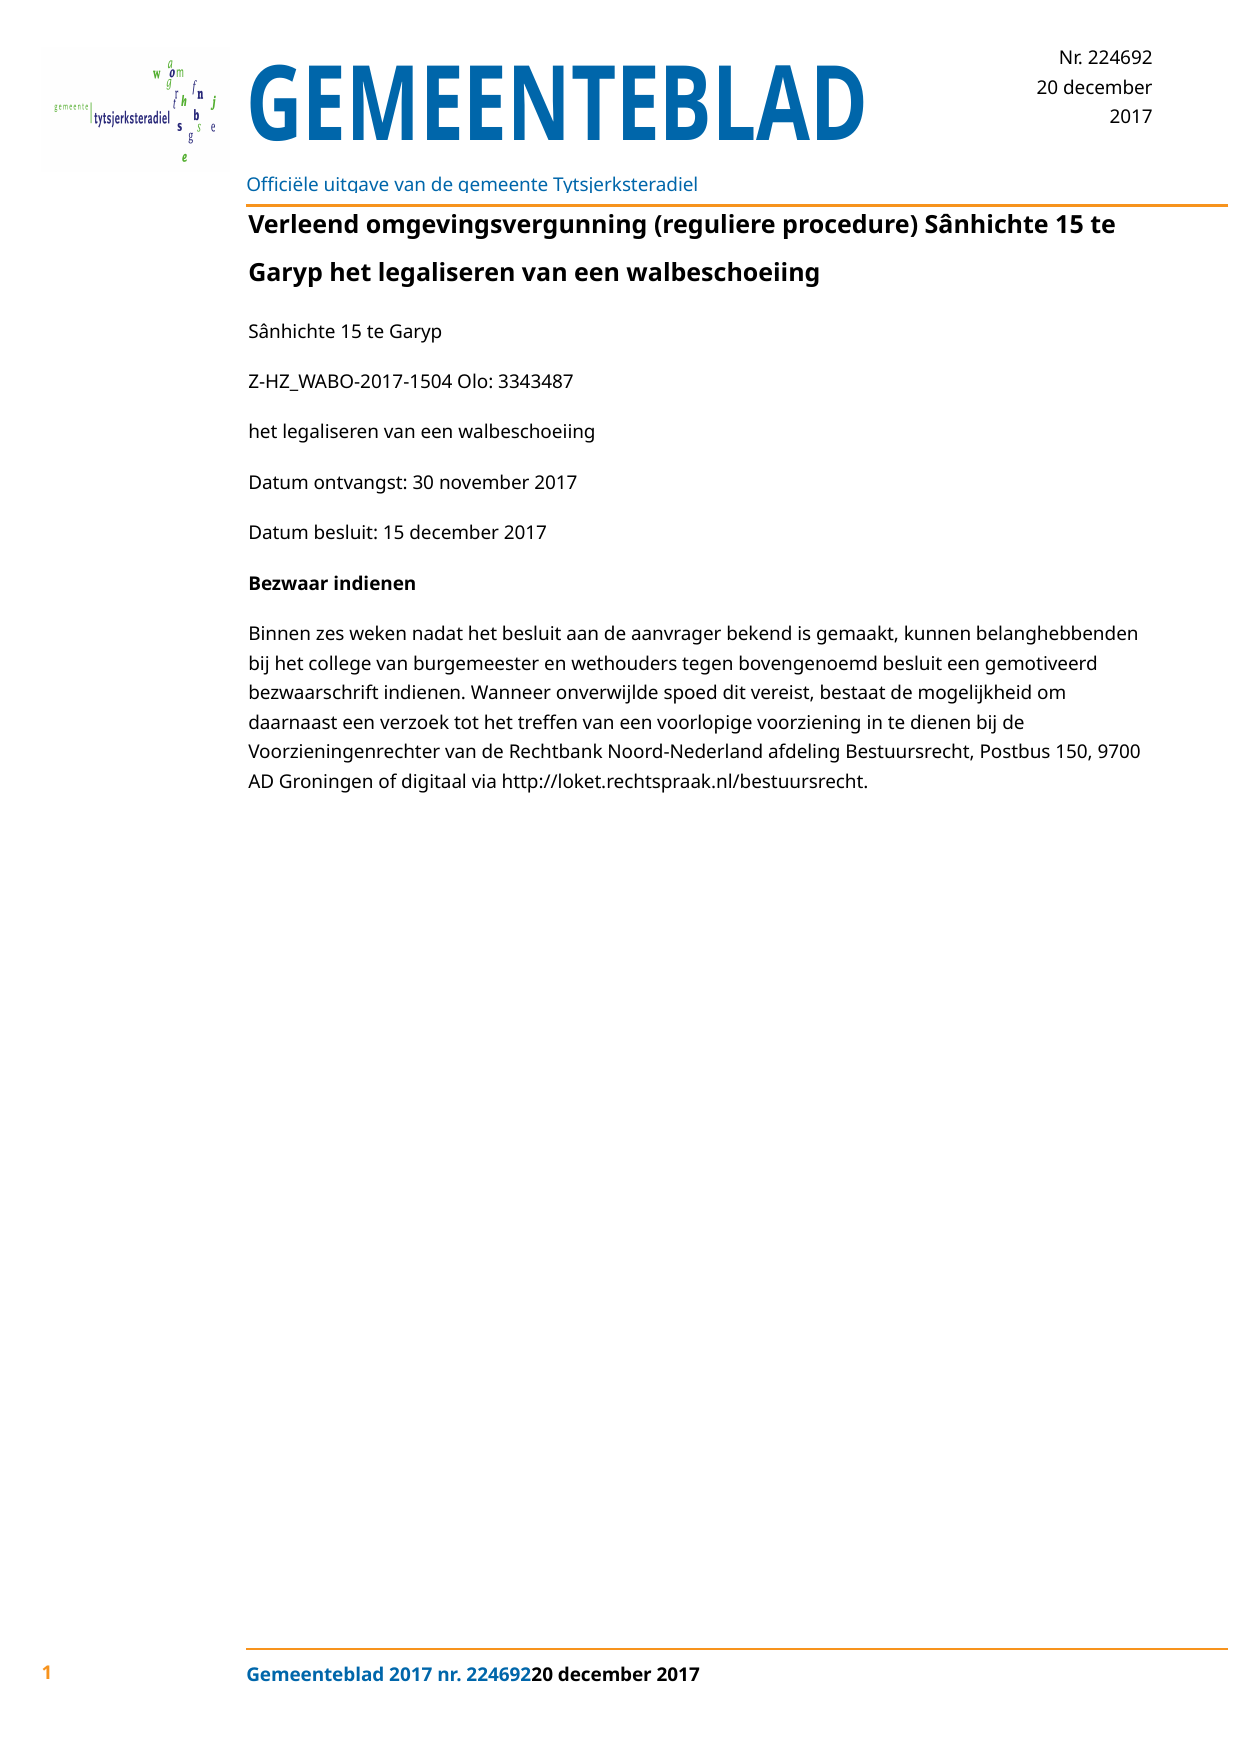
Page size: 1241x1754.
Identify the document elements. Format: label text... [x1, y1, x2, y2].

text Z-HZ_WABO-2017-1504 Olo: 3343487 [248, 368, 1152, 394]
text Bezwaar indienen [248, 570, 1152, 596]
text Binnen zes weken nadat het besluit aan de aanvrager bekend is gemaakt, kunnen belanghebbenden bij het college van burgemeester en wethouders tegen bovengenoemd besluit een gemotiveerd bezwaarschrift indienen. Wanneer onverwijlde spoed dit vereist, bestaat de mogelijkheid om daarnaast een verzoek tot het treffen van een voorlopige voorziening in te dienen bij de Voorzieningenrechter van de Rechtbank Noord-Nederland afdeling Bestuursrecht, Postbus 150, 9700 AD Groningen of digitaal via http://loket.rechtspraak.nl/bestuursrecht. [248, 620, 1152, 794]
picture [41, 47, 231, 172]
text Verleend omgevingsvergunning (reguliere procedure) Sânhichte 15 te Garyp het legaliseren van een walbeschoeiing [248, 207, 1152, 288]
text Datum ontvangst: 30 november 2017 [248, 469, 1152, 495]
text Sânhichte 15 te Garyp [248, 318, 1152, 344]
text Datum besluit: 15 december 2017 [248, 519, 1152, 545]
text het legaliseren van een walbeschoeiing [248, 419, 1152, 444]
